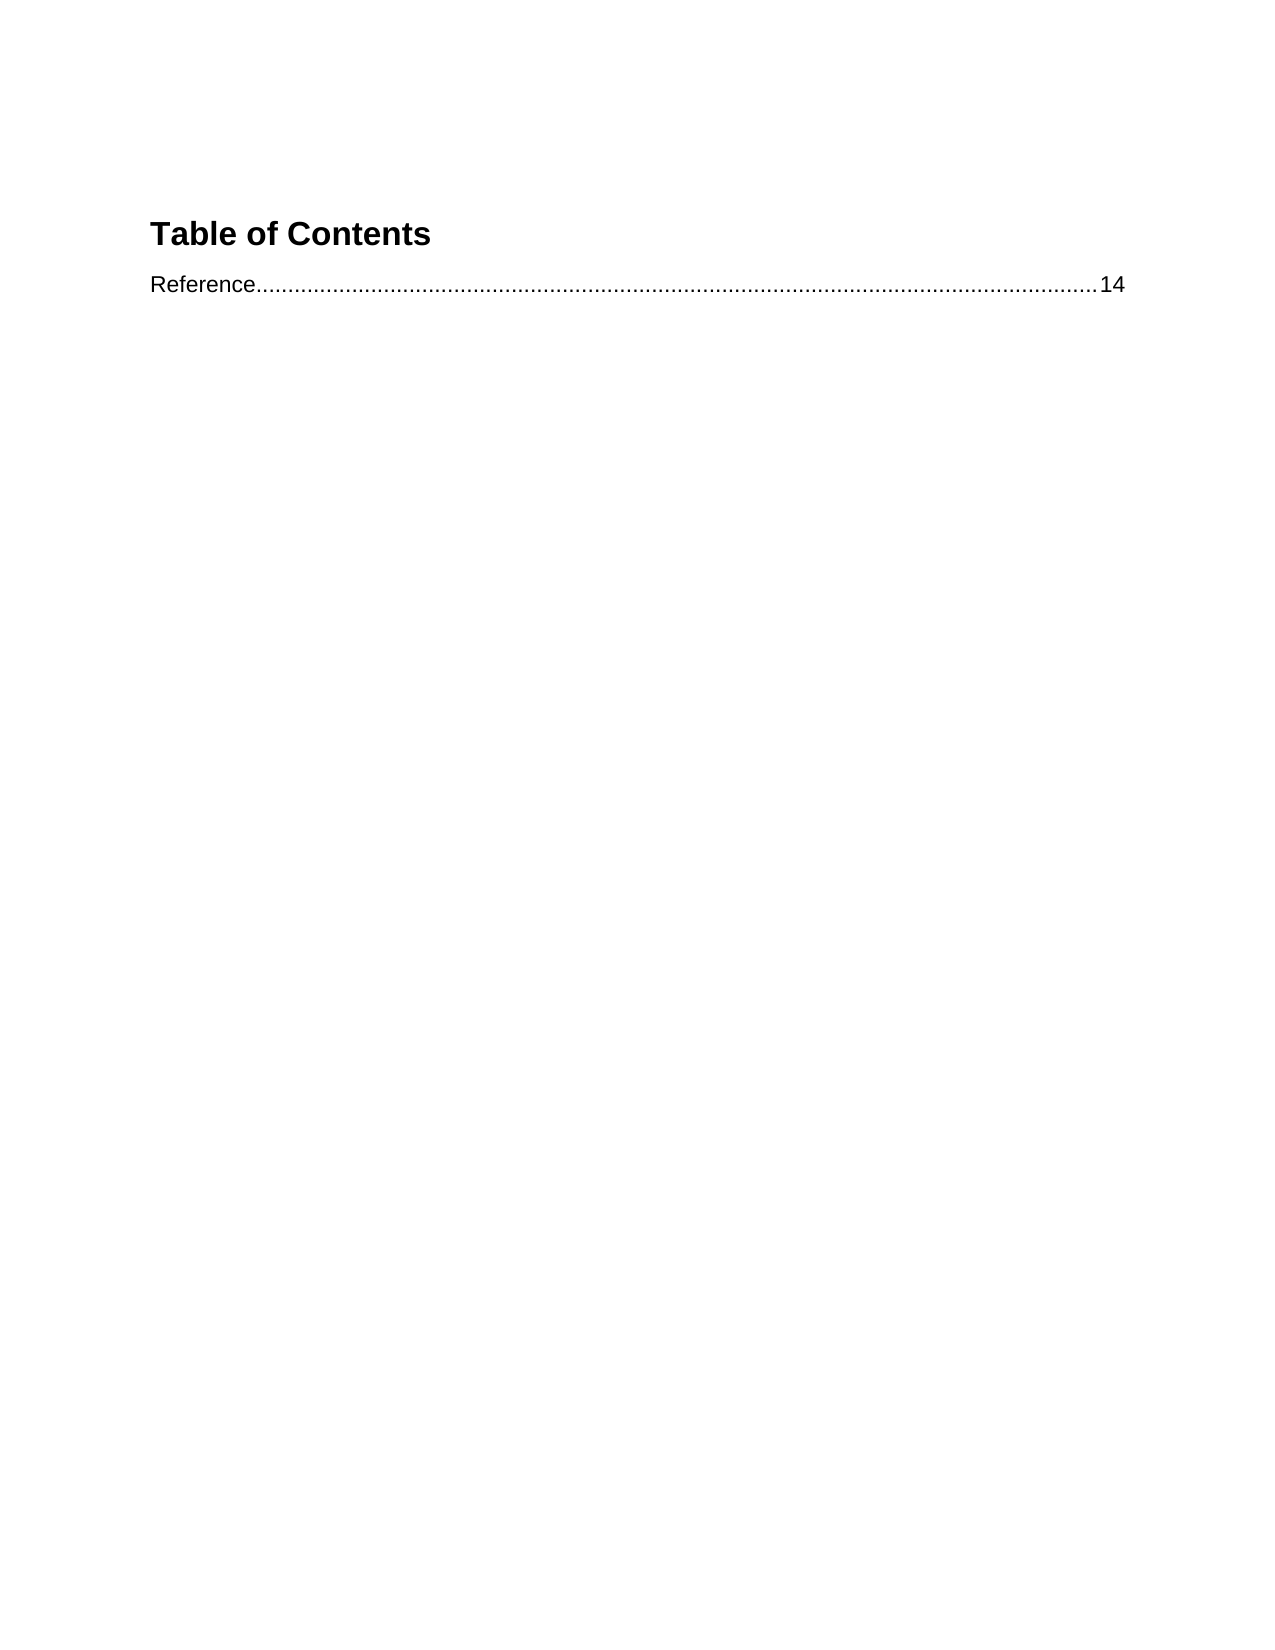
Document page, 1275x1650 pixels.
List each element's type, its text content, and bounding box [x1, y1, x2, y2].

text Reference 14 [150, 271, 1125, 297]
subtitle Table of Contents [150, 214, 1125, 253]
